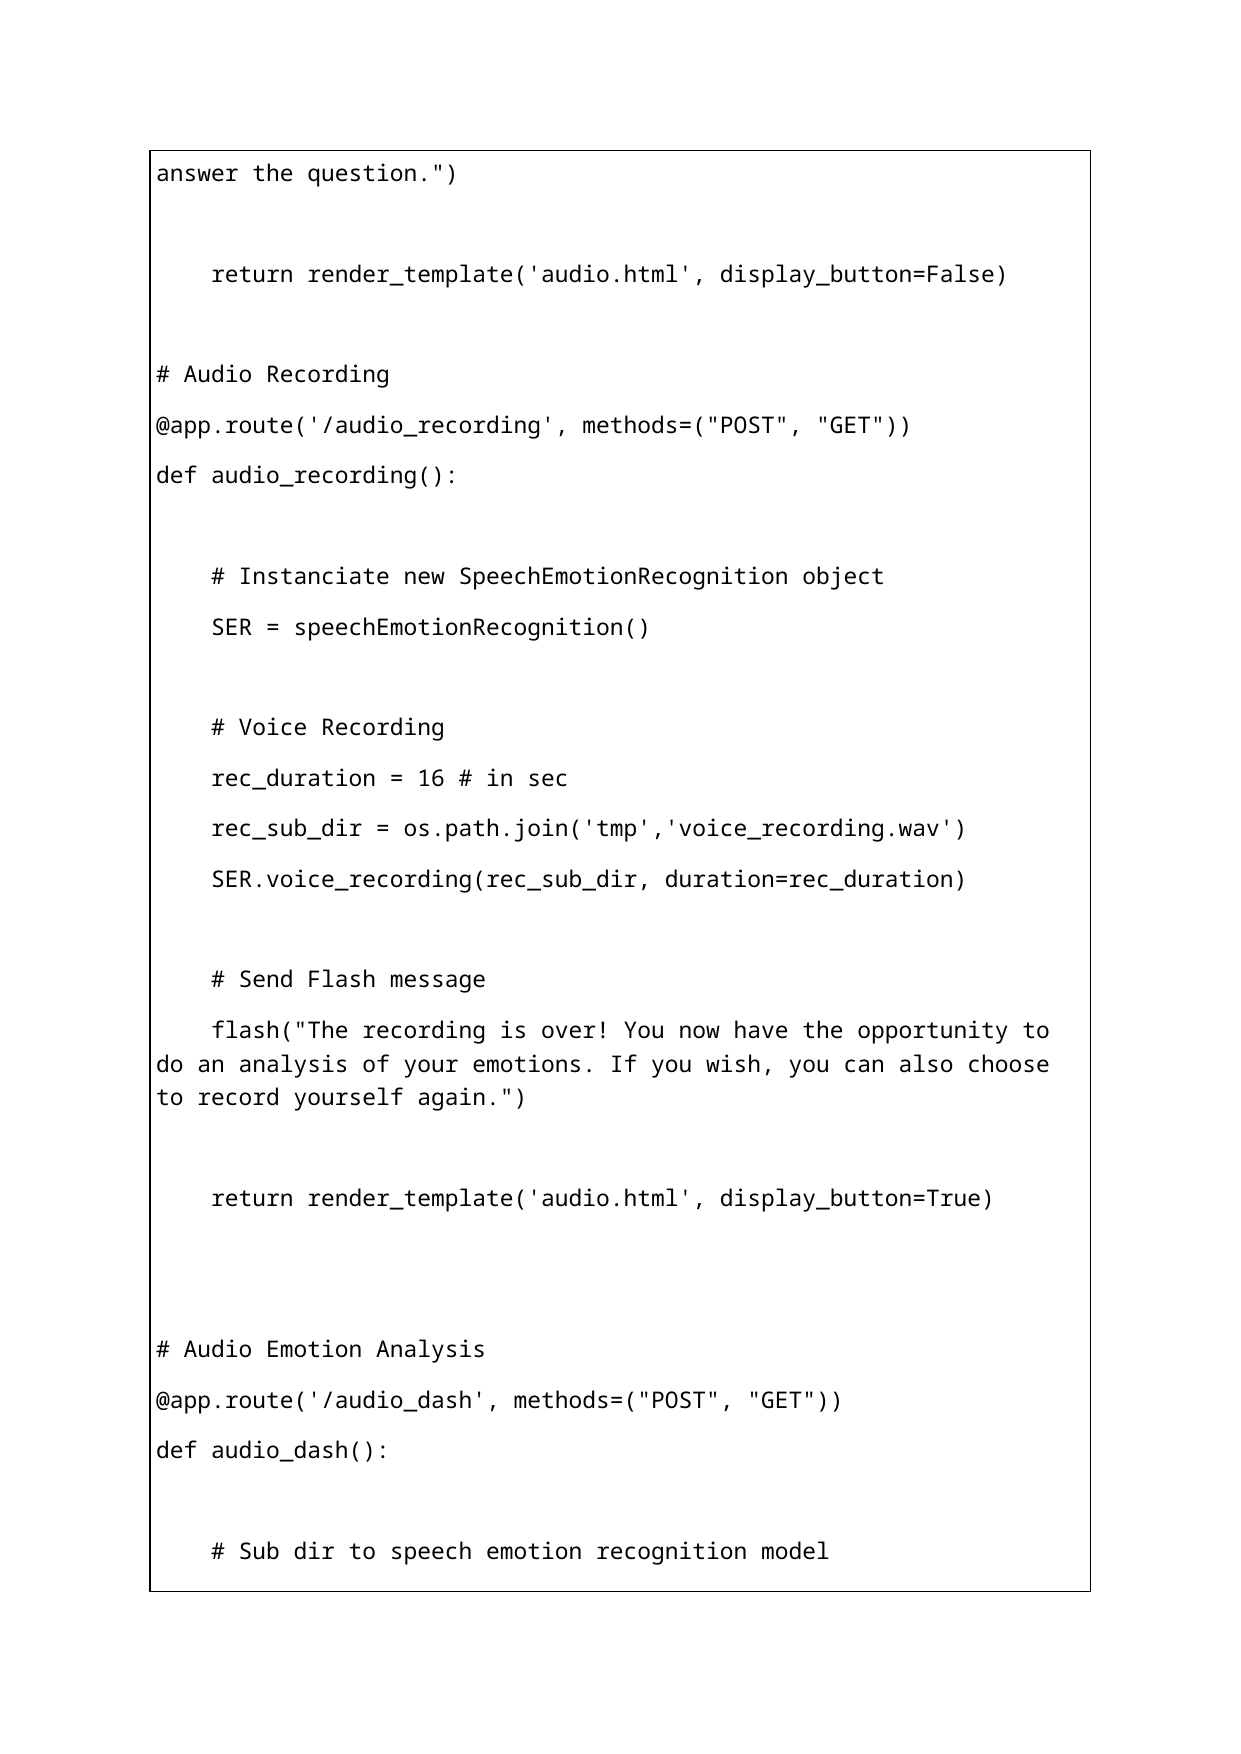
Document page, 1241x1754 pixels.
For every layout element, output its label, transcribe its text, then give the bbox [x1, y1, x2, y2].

table_header answer the question.") return render_template('audio.html', display_button=False) # Audio Recording @app.route('/audio_recording', methods=("POST", "GET")) def audio_recording(): # Instanciate new SpeechEmotionRecognition object SER = speechEmotionRecognition() # Voice Recording rec_duration = 16 # in sec rec_sub_dir = os.path.join('tmp','voice_recording.wav') SER.voice_recording(rec_sub_dir, duration=rec_duration) # Send Flash message flash("The recording is over! You now have the opportunity to do an analysis of your emotions. If you wish, you can also choose to record yourself again.") return render_template('audio.html', display_button=True) # Audio Emotion Analysis @app.route('/audio_dash', methods=("POST", "GET")) def audio_dash(): # Sub dir to speech emotion recognition model [151, 151, 1090, 1591]
